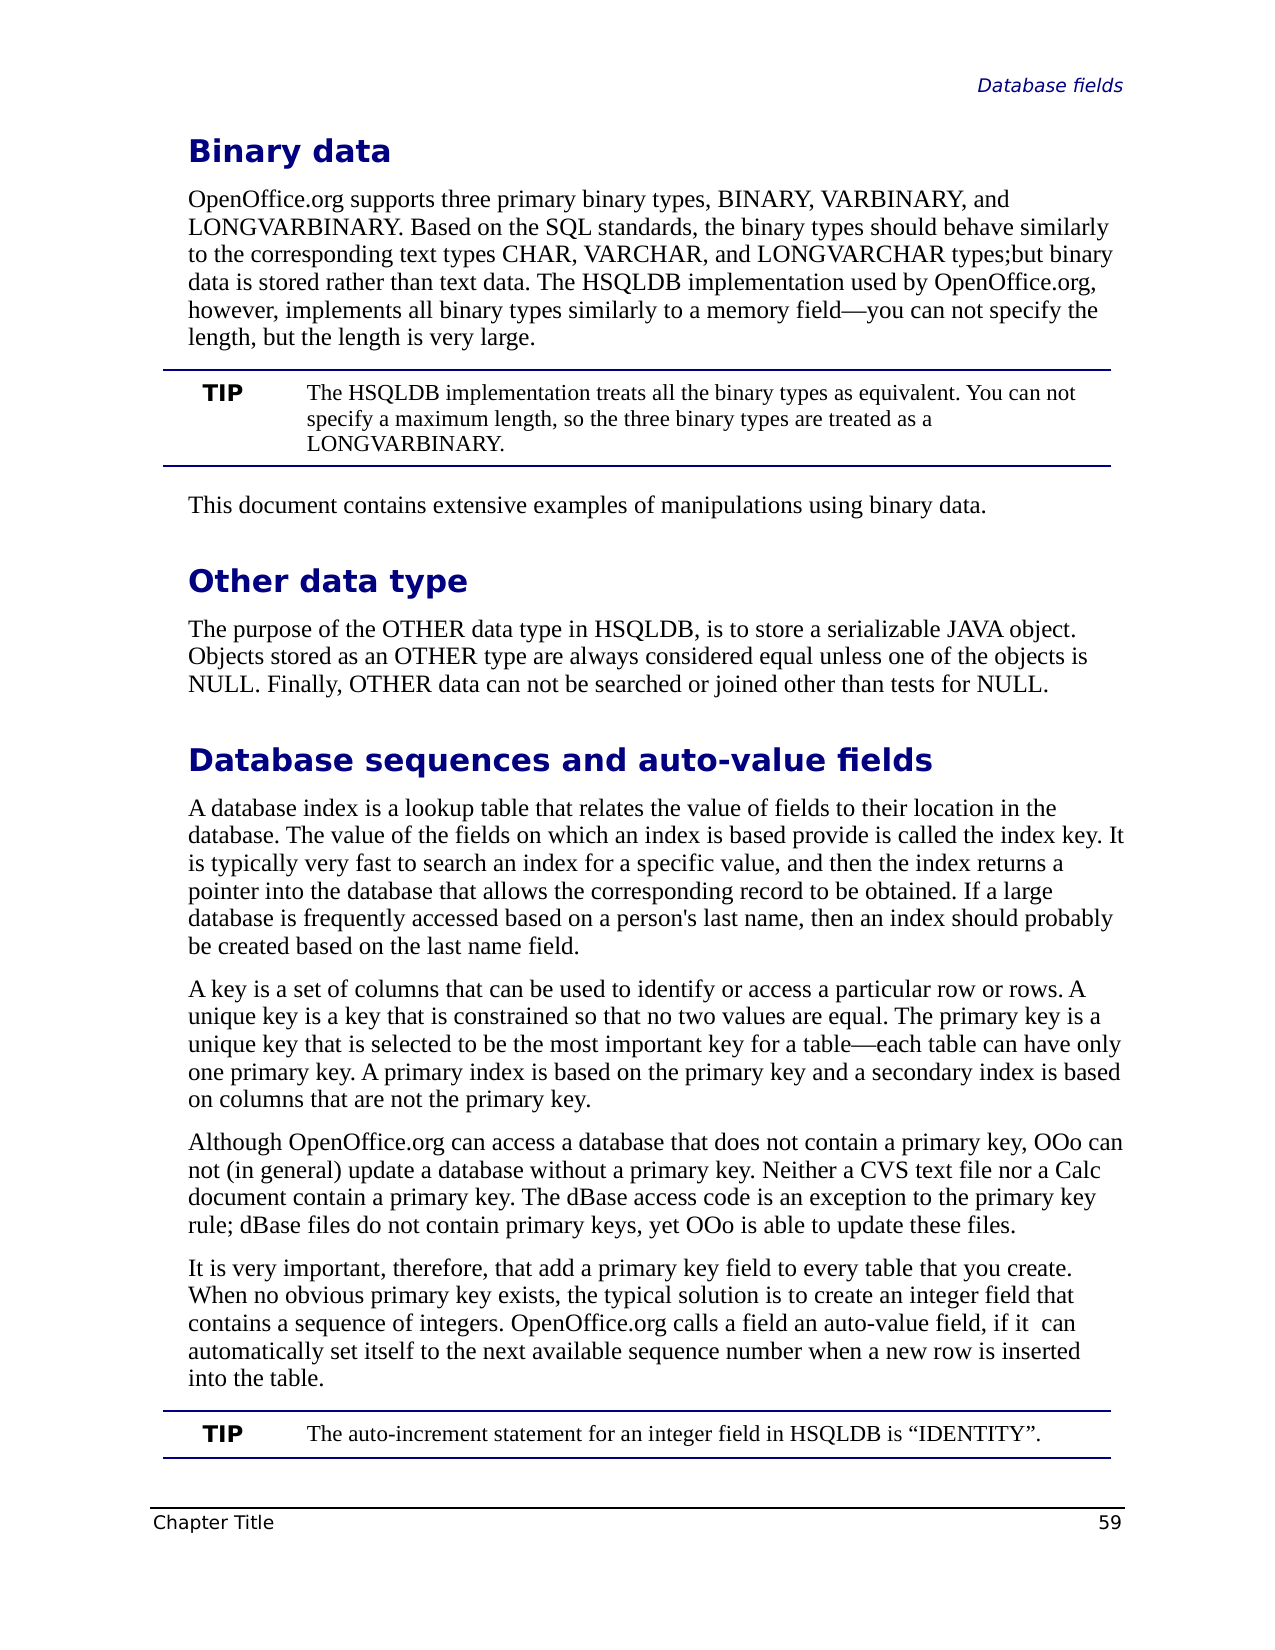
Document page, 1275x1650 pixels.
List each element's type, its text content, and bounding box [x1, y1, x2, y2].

text The purpose of the OTHER data type in HSQLDB, is to store a serializable JAVA object. Objects stored as an OTHER type are always considered equal unless one of the objects is NULL. Finally, OTHER data can not be searched or joined other than tests for NULL. [188, 615, 1125, 698]
table_header TIP [163, 1412, 283, 1457]
subtitle Database sequences and auto-value fields [188, 743, 1125, 779]
text This document contains extensive examples of manipulations using binary data. [188, 491, 1125, 519]
text It is very important, therefore, that add a primary key field to every table that you create. When no obvious primary key exists, the typical solution is to create an integer field that contains a sequence of integers. OpenOffice.org calls a field an auto-value field, if it can automatically set itself to the next available sequence number when a new row is inserted into the table. [188, 1254, 1125, 1392]
text A key is a set of columns that can be used to identify or access a particular row or rows. A unique key is a key that is constrained so that no two values are equal. The primary key is a unique key that is selected to be the most important key for a table—each table can have only one primary key. A primary index is based on the primary key and a secondary index is based on columns that are not the primary key. [188, 975, 1125, 1113]
text Although OpenOffice.org can access a database that does not contain a primary key, OOo can not (in general) update a database without a primary key. Neither a CVS text file nor a Calc document contain a primary key. The dBase access code is an exception to the primary key rule; dBase files do not contain primary keys, yet OOo is able to update these files. [188, 1128, 1125, 1239]
text A database index is a lookup table that relates the value of fields to their location in the database. The value of the fields on which an index is based provide is called the index key. It is typically very fast to search an index for a specific value, and then the index returns a pointer into the database that allows the corresponding record to be obtained. If a large database is frequently accessed based on a person's last name, then an index should probably be created based on the last name field. [188, 794, 1125, 960]
table_header TIP [163, 371, 283, 465]
table_header The HSQLDB implementation treats all the binary types as equivalent. You can not specify a maximum length, so the three binary types are treated as a LONGVARBINARY. [283, 371, 1111, 465]
text OpenOffice.org supports three primary binary types, BINARY, VARBINARY, and LONGVARBINARY. Based on the SQL standards, the binary types should behave similarly to the corresponding text types CHAR, VARCHAR, and LONGVARCHAR types;but binary data is stored rather than text data. The HSQLDB implementation used by OpenOffice.org, however, implements all binary types similarly to a memory field—you can not specify the length, but the length is very large. [188, 185, 1125, 351]
subtitle Other data type [188, 564, 1125, 600]
table_header The auto-increment statement for an integer field in HSQLDB is “IDENTITY”. [283, 1412, 1111, 1457]
subtitle Binary data [188, 134, 1125, 170]
